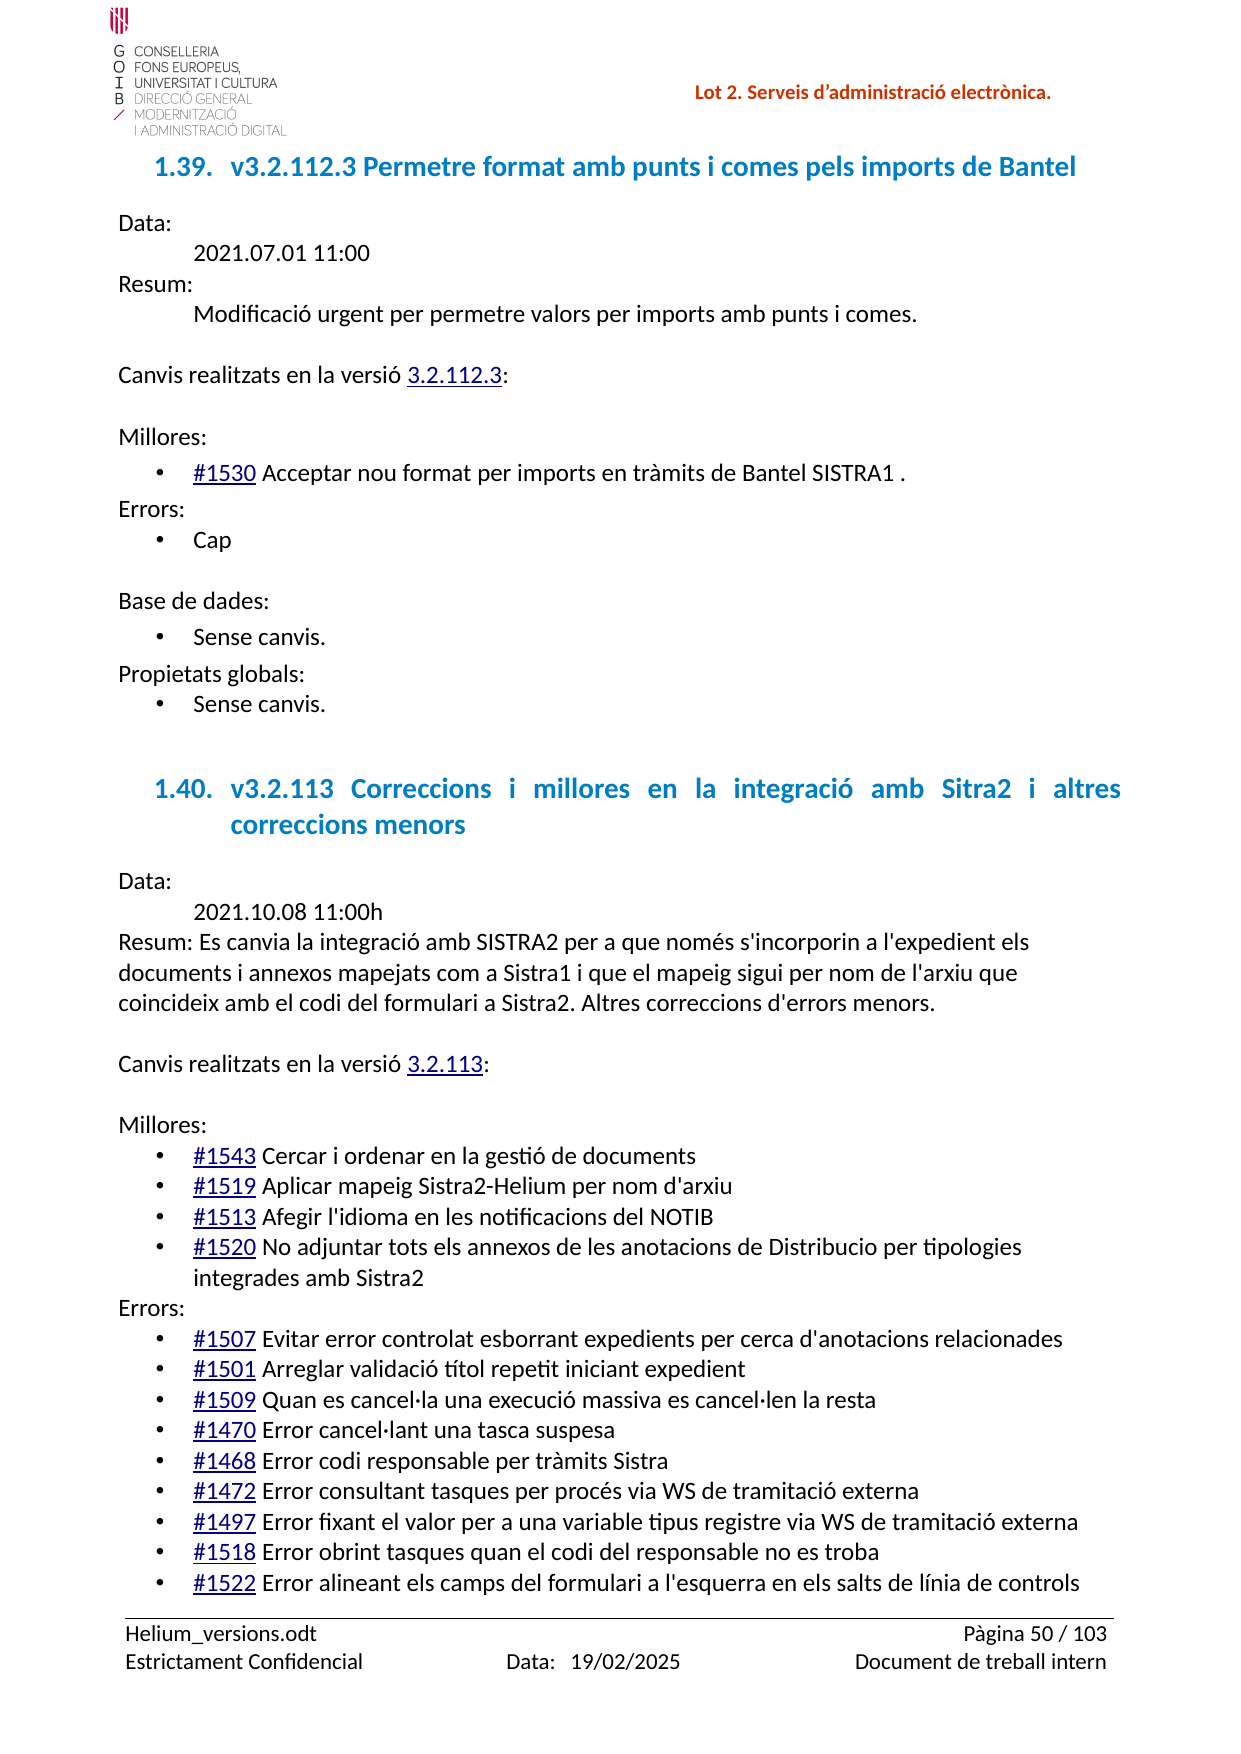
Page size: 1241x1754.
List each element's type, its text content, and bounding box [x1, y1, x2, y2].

list Sense canvis. [156, 688, 1122, 719]
list #1472 Error consultant tasques per procés via WS de tramitació externa [156, 1476, 1122, 1506]
list #1522 Error alineant els camps del formulari a l'esquerra en els salts de línia de controls [156, 1567, 1122, 1598]
list #1509 Quan es cancel·la una execució massiva es cancel·len la resta [156, 1384, 1122, 1414]
text 2021.07.01 11:00 [118, 237, 1122, 268]
list #1530 Acceptar nou format per imports en tràmits de Bantel SISTRA1 . [156, 457, 1122, 488]
list #1543 Cercar i ordenar en la gestió de documents [156, 1140, 1122, 1170]
subtitle v3.2.113 Correccions i millores en la integració amb Sitra2 i altres correccions menors [153, 770, 1122, 841]
list Cap [156, 524, 1122, 554]
list #1497 Error fixant el valor per a una variable tipus registre via WS de tramitació externa [156, 1506, 1122, 1537]
list #1513 Afegir l'idioma en les notificacions del NOTIB [156, 1201, 1122, 1231]
text Errors: [118, 493, 1122, 524]
list #1507 Evitar error controlat esborrant expedients per cerca d'anotacions relacionades [156, 1323, 1122, 1353]
text Resum: [118, 268, 1122, 298]
text Modificació urgent per permetre valors per imports amb punts i comes. [118, 298, 1122, 329]
text Canvis realitzats en la versió 3.2.112.3: [118, 359, 1122, 390]
text Canvis realitzats en la versió 3.2.113: [118, 1048, 1122, 1079]
list #1468 Error codi responsable per tràmits Sistra [156, 1445, 1122, 1476]
text Resum: Es canvia la integració amb SISTRA2 per a que només s'incorporin a l'expedient els documents i annexos mapejats com a Sistra1 i que el mapeig sigui per nom de l'arxiu que coincideix amb el codi del formulari a Sistra2. Altres correccions d'errors menors. [118, 926, 1122, 1018]
list #1519 Aplicar mapeig Sistra2-Helium per nom d'arxiu [156, 1170, 1122, 1201]
subtitle v3.2.112.3 Permetre format amb punts i comes pels imports de Bantel [153, 148, 1122, 183]
text 2021.10.08 11:00h [118, 896, 1122, 926]
text Propietats globals: [118, 658, 1122, 688]
text Data: [118, 865, 1122, 896]
list #1518 Error obrint tasques quan el codi del responsable no es troba [156, 1537, 1122, 1567]
text Millores: [118, 421, 1122, 451]
list #1470 Error cancel·lant una tasca suspesa [156, 1414, 1122, 1445]
text Errors: [118, 1292, 1122, 1323]
text Base de dades: [118, 585, 1122, 616]
list #1520 No adjuntar tots els annexos de les anotacions de Distribucio per tipologies integrades amb Sistra2 [156, 1231, 1122, 1292]
list Sense canvis. [156, 622, 1122, 652]
picture [100, 0, 297, 144]
text Millores: [118, 1109, 1122, 1140]
text Data: [118, 207, 1122, 237]
list #1501 Arreglar validació títol repetit iniciant expedient [156, 1353, 1122, 1384]
